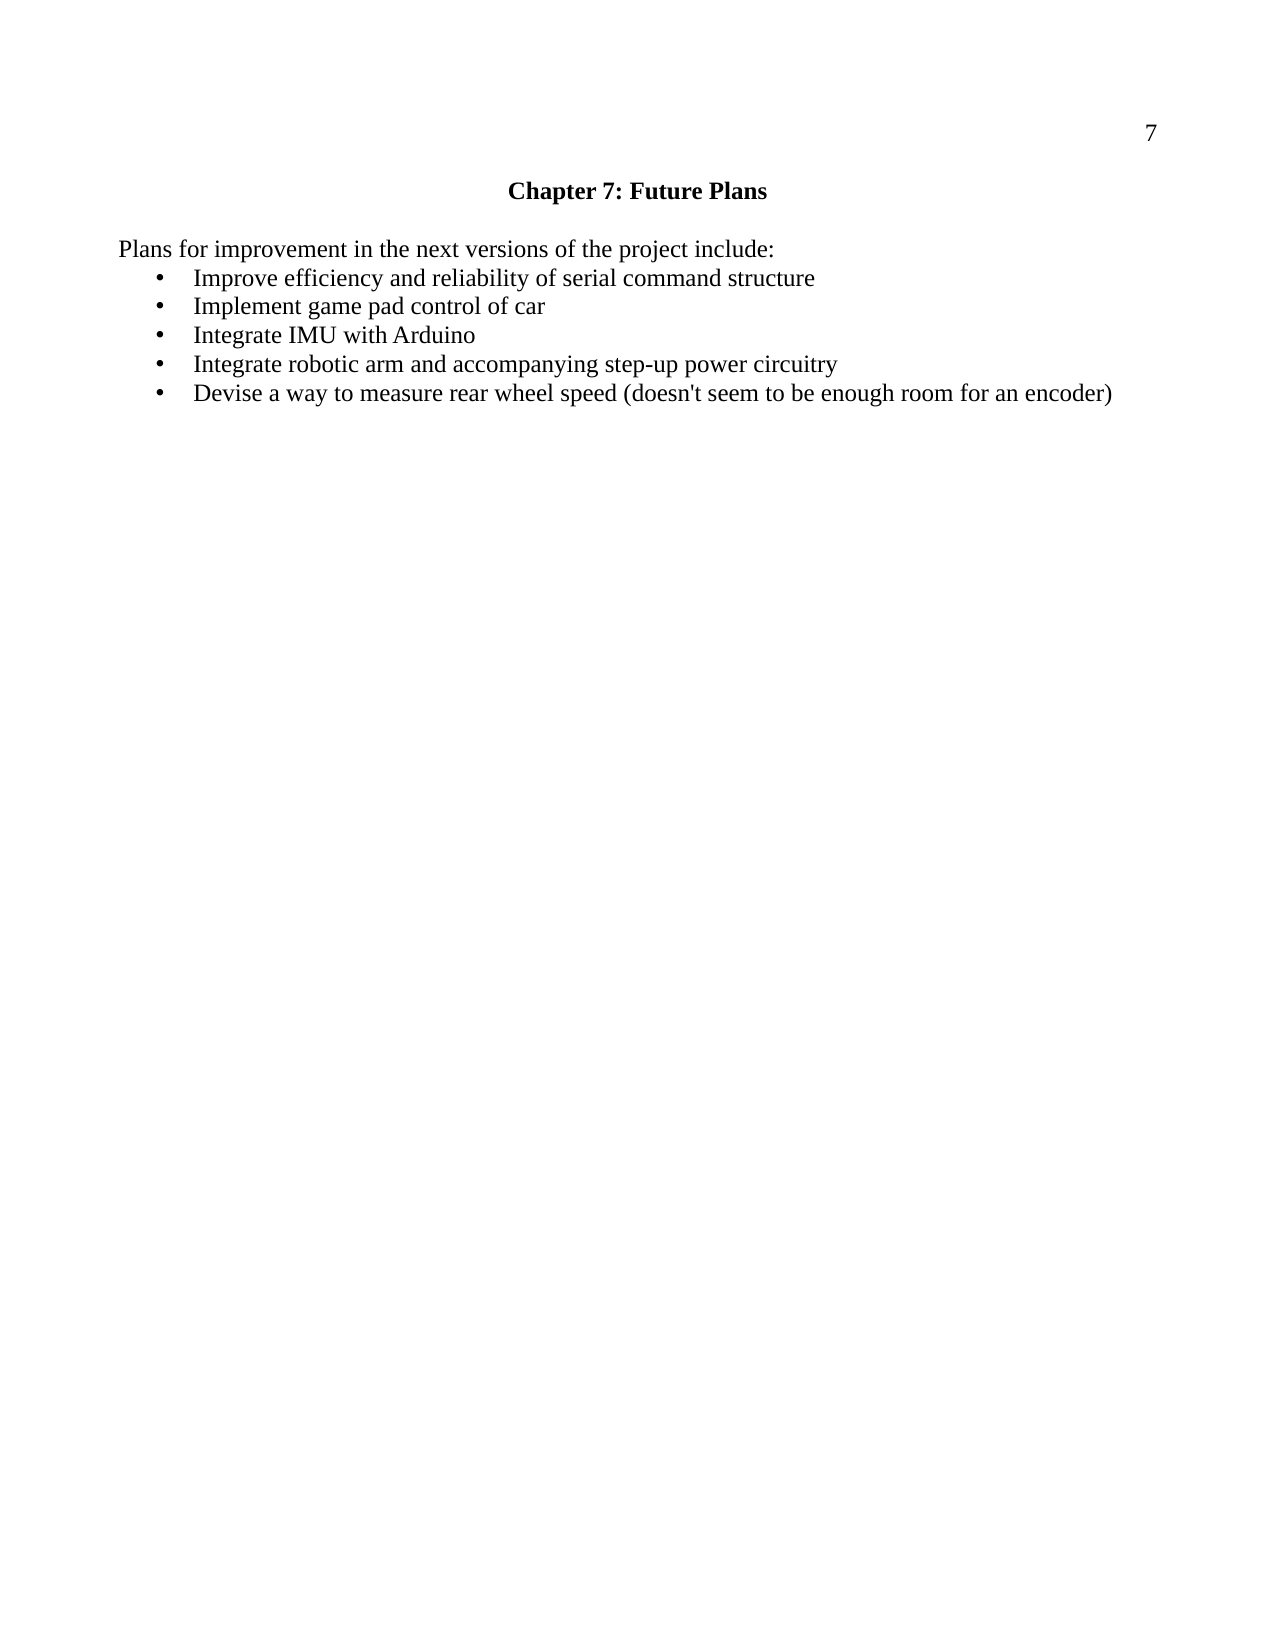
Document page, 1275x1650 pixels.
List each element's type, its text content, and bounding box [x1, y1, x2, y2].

list Devise a way to measure rear wheel speed (doesn't seem to be enough room for an encoder) [156, 378, 1157, 406]
list Implement game pad control of car [156, 291, 1157, 320]
text Chapter 7: Future Plans [118, 176, 1157, 205]
list Improve efficiency and reliability of serial command structure [156, 263, 1157, 291]
list Integrate IMU with Arduino [156, 320, 1157, 349]
list Integrate robotic arm and accompanying step-up power circuitry [156, 349, 1157, 378]
text Plans for improvement in the next versions of the project include: [118, 234, 1157, 263]
